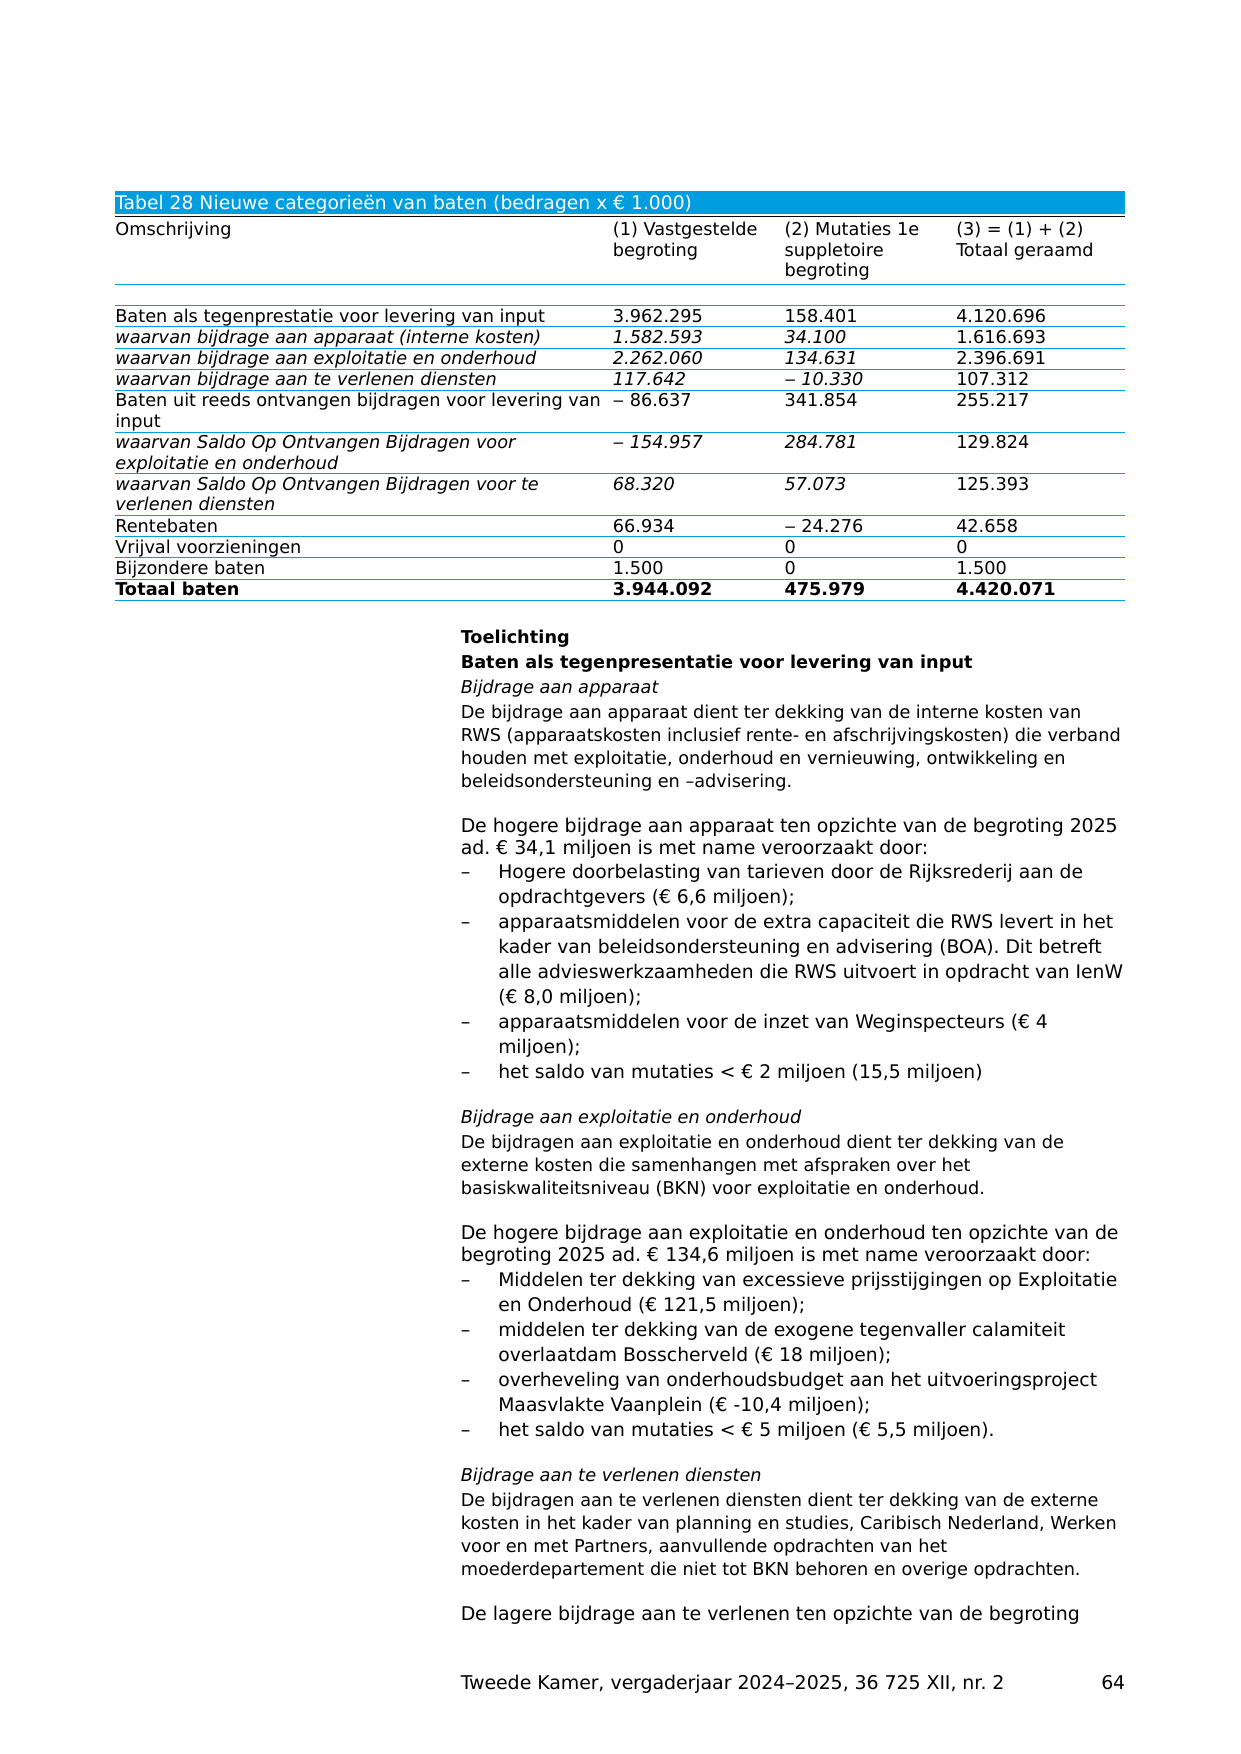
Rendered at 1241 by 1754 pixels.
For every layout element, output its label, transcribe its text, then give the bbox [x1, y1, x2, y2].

table_cell ‒ 10.330 [781, 370, 953, 390]
list het saldo van mutaties < € 2 miljoen (15,5 miljoen) [461, 1059, 1125, 1084]
table_cell 1.500 [610, 558, 781, 578]
text De hogere bijdrage aan exploitatie en onderhoud ten opzichte van de begroting 2025 ad. € 134,6 miljoen is met name veroorzaakt door: [461, 1222, 1125, 1266]
table_cell waarvan bijdrage aan apparaat (interne kosten) [115, 327, 610, 347]
list apparaatsmiddelen voor de extra capaciteit die RWS levert in het kader van beleidsondersteuning en advisering (BOA). Dit betreft alle advieswerkzaamheden die RWS uitvoert in opdracht van IenW (€ 8,0 miljoen); [461, 909, 1125, 1009]
table_cell 0 [953, 537, 1125, 557]
table_cell Baten uit reeds ontvangen bijdragen voor levering van input [115, 391, 610, 431]
table_cell (3) = (1) + (2) Totaal geraamd [953, 217, 1125, 284]
table_cell Baten als tegenprestatie voor levering van input [115, 306, 610, 326]
text De bijdragen aan exploitatie en onderhoud dient ter dekking van de externe kosten die samenhangen met afspraken over het basiskwaliteitsniveau (BKN) voor exploitatie en onderhoud. [461, 1131, 1125, 1199]
list Hogere doorbelasting van tarieven door de Rijksrederij aan de opdrachtgevers (€ 6,6 miljoen); [461, 859, 1125, 909]
table_cell 0 [781, 558, 953, 578]
table_cell Totaal baten [115, 580, 610, 599]
text De lagere bijdrage aan te verlenen ten opzichte van de begroting [461, 1603, 1125, 1625]
table_cell [953, 285, 1125, 305]
text Bijdrage aan te verlenen diensten [461, 1463, 1125, 1486]
table_cell waarvan Saldo Op Ontvangen Bijdragen voor te verlenen diensten [115, 474, 610, 515]
table_cell 107.312 [953, 370, 1125, 390]
table_cell 57.073 [781, 474, 953, 515]
table_cell Rentebaten [115, 516, 610, 536]
table_cell 134.631 [781, 349, 953, 368]
table_cell 125.393 [953, 474, 1125, 515]
list overheveling van onderhoudsbudget aan het uitvoeringsproject Maasvlakte Vaanplein (€ -10,4 miljoen); [461, 1366, 1125, 1416]
table_cell 1.500 [953, 558, 1125, 578]
table_cell (1) Vastgestelde begroting [610, 217, 781, 284]
table_cell 158.401 [781, 306, 953, 326]
text Toelichting [461, 625, 1125, 648]
table_cell [781, 285, 953, 305]
table_cell 2.396.691 [953, 349, 1125, 368]
table_cell 3.944.092 [610, 580, 781, 599]
table_cell 68.320 [610, 474, 781, 515]
table_cell 4.420.071 [953, 580, 1125, 599]
table_cell Vrijval voorzieningen [115, 537, 610, 557]
table_cell 475.979 [781, 580, 953, 599]
list het saldo van mutaties < € 5 miljoen (€ 5,5 miljoen). [461, 1416, 1125, 1441]
text Baten als tegenpresentatie voor levering van input [461, 650, 1125, 673]
table_cell 66.934 [610, 516, 781, 536]
table_cell waarvan bijdrage aan te verlenen diensten [115, 370, 610, 390]
table_cell (2) Mutaties 1e suppletoire begroting [781, 217, 953, 284]
table_cell 4.120.696 [953, 306, 1125, 326]
table_cell [610, 285, 781, 305]
table_cell ‒ 24.276 [781, 516, 953, 536]
table_cell 42.658 [953, 516, 1125, 536]
table_cell waarvan bijdrage aan exploitatie en onderhoud [115, 349, 610, 368]
table_cell Bijzondere baten [115, 558, 610, 578]
table_cell 34.100 [781, 327, 953, 347]
table_cell waarvan Saldo Op Ontvangen Bijdragen voor exploitatie en onderhoud [115, 433, 610, 473]
table_cell 129.824 [953, 433, 1125, 473]
list Middelen ter dekking van excessieve prijsstijgingen op Exploitatie en Onderhoud (€ 121,5 miljoen); [461, 1266, 1125, 1316]
table_cell 1.616.693 [953, 327, 1125, 347]
table_cell 284.781 [781, 433, 953, 473]
table_cell Omschrijving [115, 217, 610, 284]
table_cell 117.642 [610, 370, 781, 390]
table_cell 341.854 [781, 391, 953, 431]
table_cell ‒ 86.637 [610, 391, 781, 431]
table_cell [115, 285, 610, 305]
table_cell 0 [610, 537, 781, 557]
list apparaatsmiddelen voor de inzet van Weginspecteurs (€ 4 miljoen); [461, 1009, 1125, 1059]
table_cell ‒ 154.957 [610, 433, 781, 473]
text Bijdrage aan apparaat [461, 675, 1125, 698]
table_cell 3.962.295 [610, 306, 781, 326]
table_cell 1.582.593 [610, 327, 781, 347]
table_cell 0 [781, 537, 953, 557]
text De bijdragen aan te verlenen diensten dient ter dekking van de externe kosten in het kader van planning en studies, Caribisch Nederland, Werken voor en met Partners, aanvullende opdrachten van het moederdepartement die niet tot BKN behoren en overige opdrachten. [461, 1488, 1125, 1580]
list middelen ter dekking van de exogene tegenvaller calamiteit overlaatdam Bosscherveld (€ 18 miljoen); [461, 1316, 1125, 1366]
table_cell 2.262.060 [610, 349, 781, 368]
text De bijdrage aan apparaat dient ter dekking van de interne kosten van RWS (apparaatskosten inclusief rente- en afschrijvingskosten) die verband houden met exploitatie, onderhoud en vernieuwing, ontwikkeling en beleidsondersteuning en –advisering. [461, 700, 1125, 792]
table_cell 255.217 [953, 391, 1125, 431]
text De hogere bijdrage aan apparaat ten opzichte van de begroting 2025 ad. € 34,1 miljoen is met name veroorzaakt door: [461, 815, 1125, 859]
text Bijdrage aan exploitatie en onderhoud [461, 1106, 1125, 1128]
